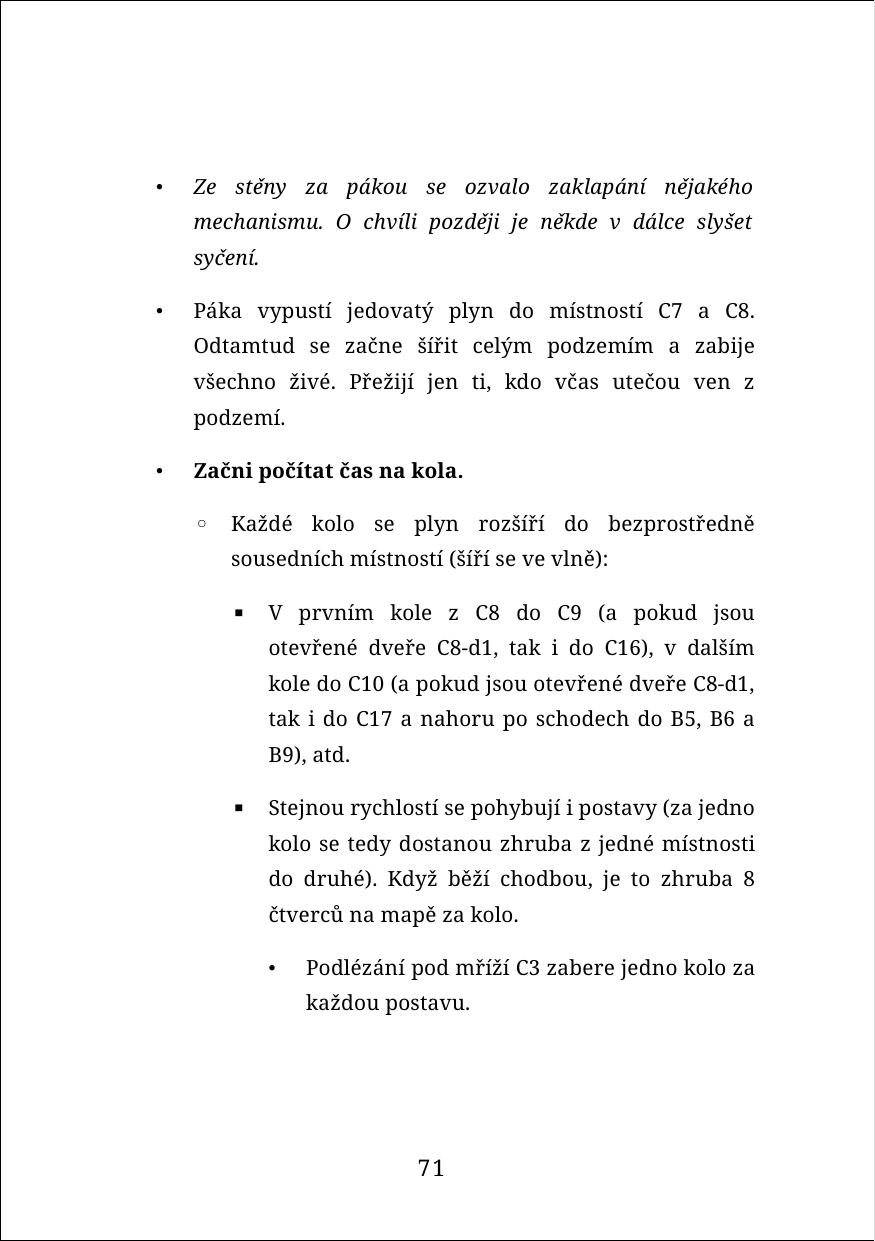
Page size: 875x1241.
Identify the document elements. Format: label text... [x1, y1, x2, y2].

list Páka vypustí jedovatý plyn do místností C7 a C8. Odtamtud se začne šířit celým podzemím a zabije všechno živé. Přežijí jen ti, kdo včas utečou ven z podzemí. [156, 296, 756, 431]
list Podlézání pod mříží C3 zabere jedno kolo za každou postavu. [268, 953, 756, 1017]
list Začni počítat čas na kola. [156, 456, 756, 484]
list Ze stěny za pákou se ozvalo zaklapání nějakého mechanismu. O chvíli později je někde v dálce slyšet syčení. [156, 172, 756, 271]
list Každé kolo se plyn rozšíří do bezprostředně sousedních místností (šíří se ve vlně): [193, 509, 756, 573]
list Stejnou rychlostí se pohybují i postavy (za jedno kolo se tedy dostanou zhruba z jedné místnosti do druhé). Když běží chodbou, je to zhruba 8 čtverců na mapě za kolo. [231, 793, 756, 928]
list V prvním kole z C8 do C9 (a pokud jsou otevřené dveře C8-d1, tak i do C16), v dalším kole do C10 (a pokud jsou otevřené dveře C8-d1, tak i do C17 a nahoru po schodech do B5, B6 a B9), atd. [231, 598, 756, 768]
